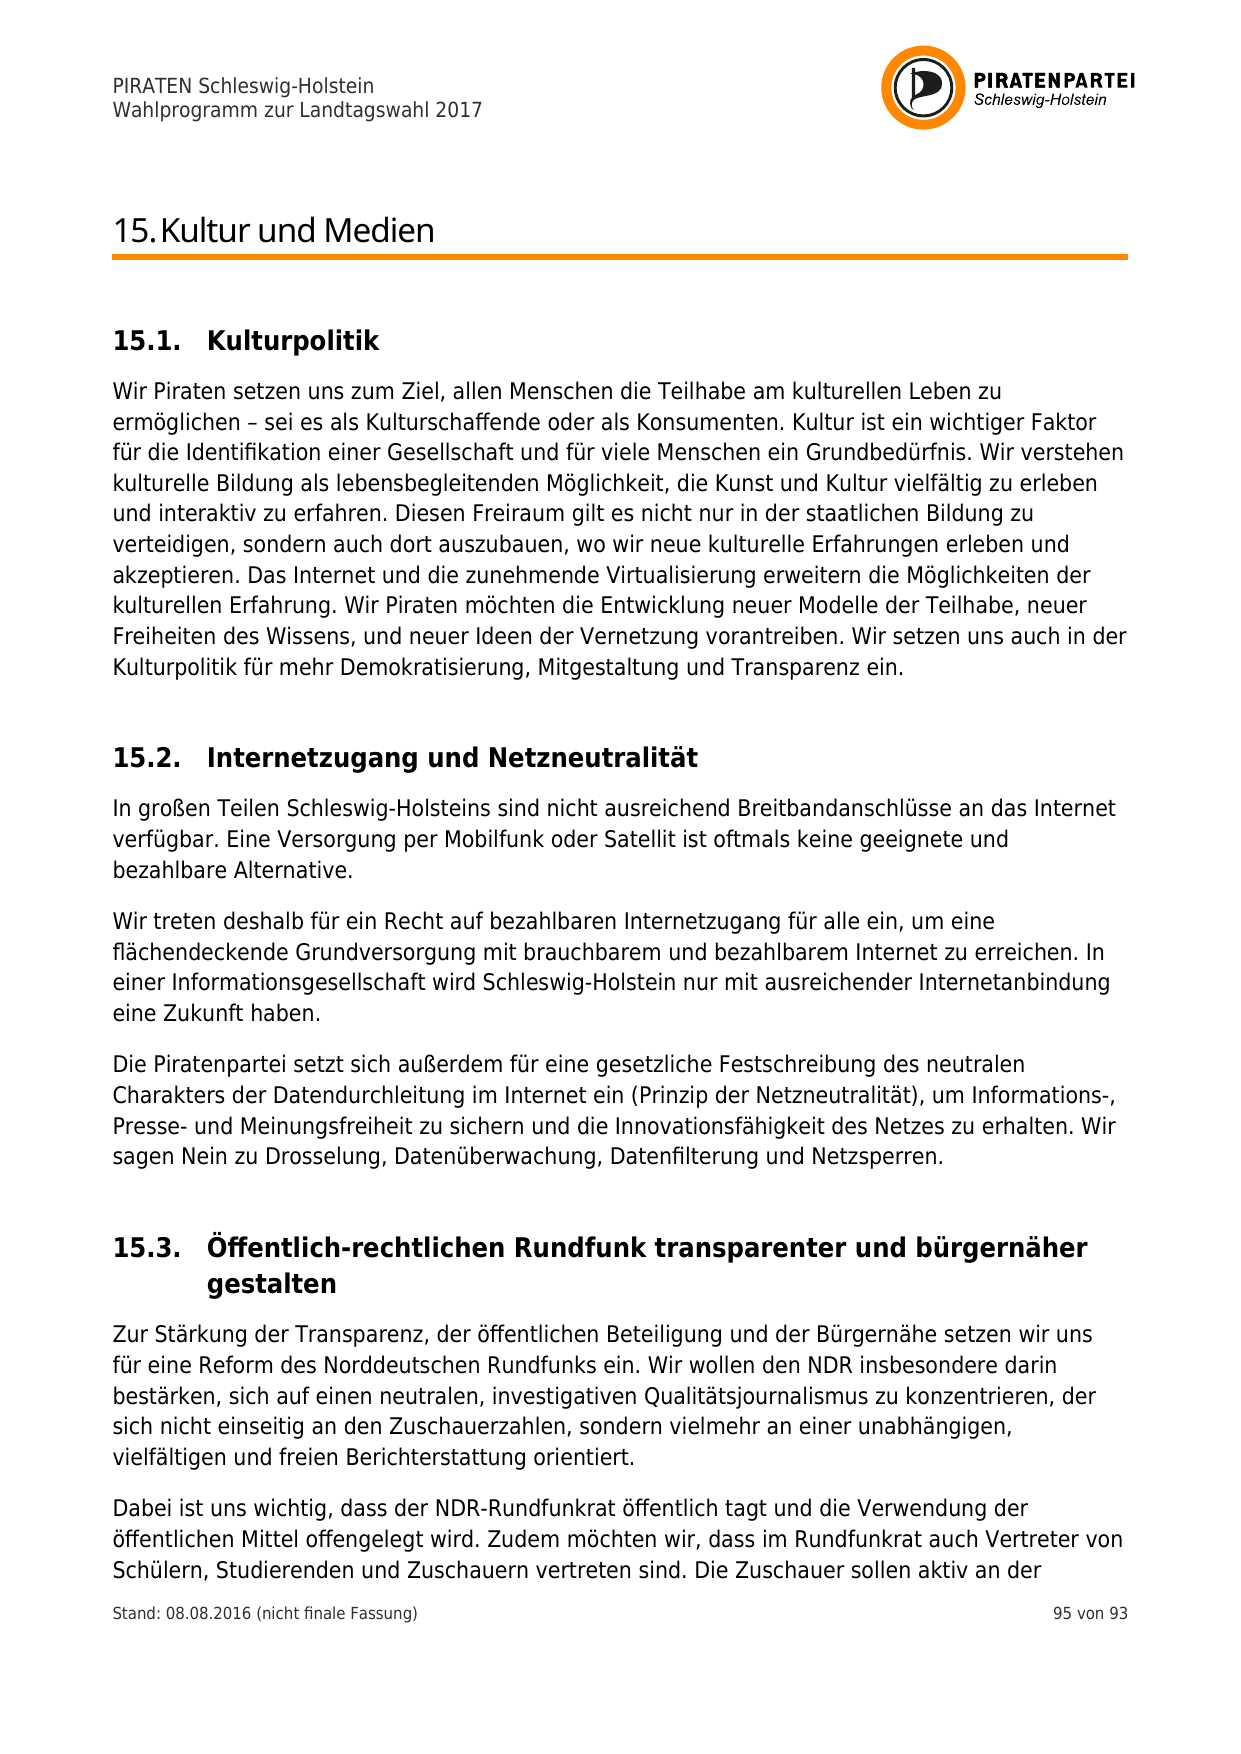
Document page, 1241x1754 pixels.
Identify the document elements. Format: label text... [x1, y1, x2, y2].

text Zur Stärkung der Transparenz, der öffentlichen Beteiligung und der Bürgernähe setzen wir uns für eine Reform des Norddeutschen Rundfunks ein. Wir wollen den NDR insbesondere darin bestärken, sich auf einen neutralen, investigativen Qualitätsjournalismus zu konzentrieren, der sich nicht einseitig an den Zuschauerzahlen, sondern vielmehr an einer unabhängigen, vielfältigen und freien Berichterstattung orientiert. [112, 1322, 1128, 1471]
list Kultur und Medien [112, 206, 1128, 254]
text Die Piratenpartei setzt sich außerdem für eine gesetzliche Festschreibung des neutralen Charakters der Datendurchleitung im Internet ein (Prinzip der Netzneutralität), um Informations-, Presse- und Meinungsfreiheit zu sichern und die Innovationsfähigkeit des Netzes zu erhalten. Wir sagen Nein zu Drosselung, Datenüberwachung, Datenfilterung und Netzsperren. [112, 1052, 1128, 1170]
list Öffentlich-rechtlichen Rundfunk transparenter und bürgernäher gestalten [112, 1232, 1128, 1300]
text Wir Piraten setzen uns zum Ziel, allen Menschen die Teilhabe am kulturellen Leben zu ermöglichen – sei es als Kulturschaffende oder als Konsumenten. Kultur ist ein wichtiger Faktor für die Identifikation einer Gesellschaft und für viele Menschen ein Grundbedürfnis. Wir verstehen kulturelle Bildung als lebensbegleitenden Möglichkeit, die Kunst und Kultur vielfältig zu erleben und interaktiv zu erfahren. Diesen Freiraum gilt es nicht nur in der staatlichen Bildung zu verteidigen, sondern auch dort auszubauen, wo wir neue kulturelle Erfahrungen erleben und akzeptieren. Das Internet und die zunehmende Virtualisierung erweitern die Möglichkeiten der kulturellen Erfahrung. Wir Piraten möchten die Entwicklung neuer Modelle der Teilhabe, neuer Freiheiten des Wissens, und neuer Ideen der Vernetzung vorantreiben. Wir setzen uns auch in der Kulturpolitik für mehr Demokratisierung, Mitgestaltung und Transparenz ein. [112, 378, 1128, 680]
list Internetzugang und Netzneutralität [112, 743, 1128, 774]
text Dabei ist uns wichtig, dass der NDR-Rundfunkrat öffentlich tagt und die Verwendung der öffentlichen Mittel offengelegt wird. Zudem möchten wir, dass im Rundfunkrat auch Vertreter von Schülern, Studierenden und Zuschauern vertreten sind. Die Zuschauer sollen aktiv an der [112, 1496, 1128, 1583]
text Wir treten deshalb für ein Recht auf bezahlbaren Internetzugang für alle ein, um eine flächendeckende Grundversorgung mit brauchbarem und bezahlbarem Internet zu erreichen. In einer Informationsgesellschaft wird Schleswig-Holstein nur mit ausreichender Internetanbindung eine Zukunft haben. [112, 908, 1128, 1027]
list Kulturpolitik [112, 325, 1128, 357]
text In großen Teilen Schleswig-Holsteins sind nicht ausreichend Breitbandanschlüsse an das Internet verfügbar. Eine Versorgung per Mobilfunk oder Satellit ist oftmals keine geeignete und bezahlbare Alternative. [112, 796, 1128, 883]
